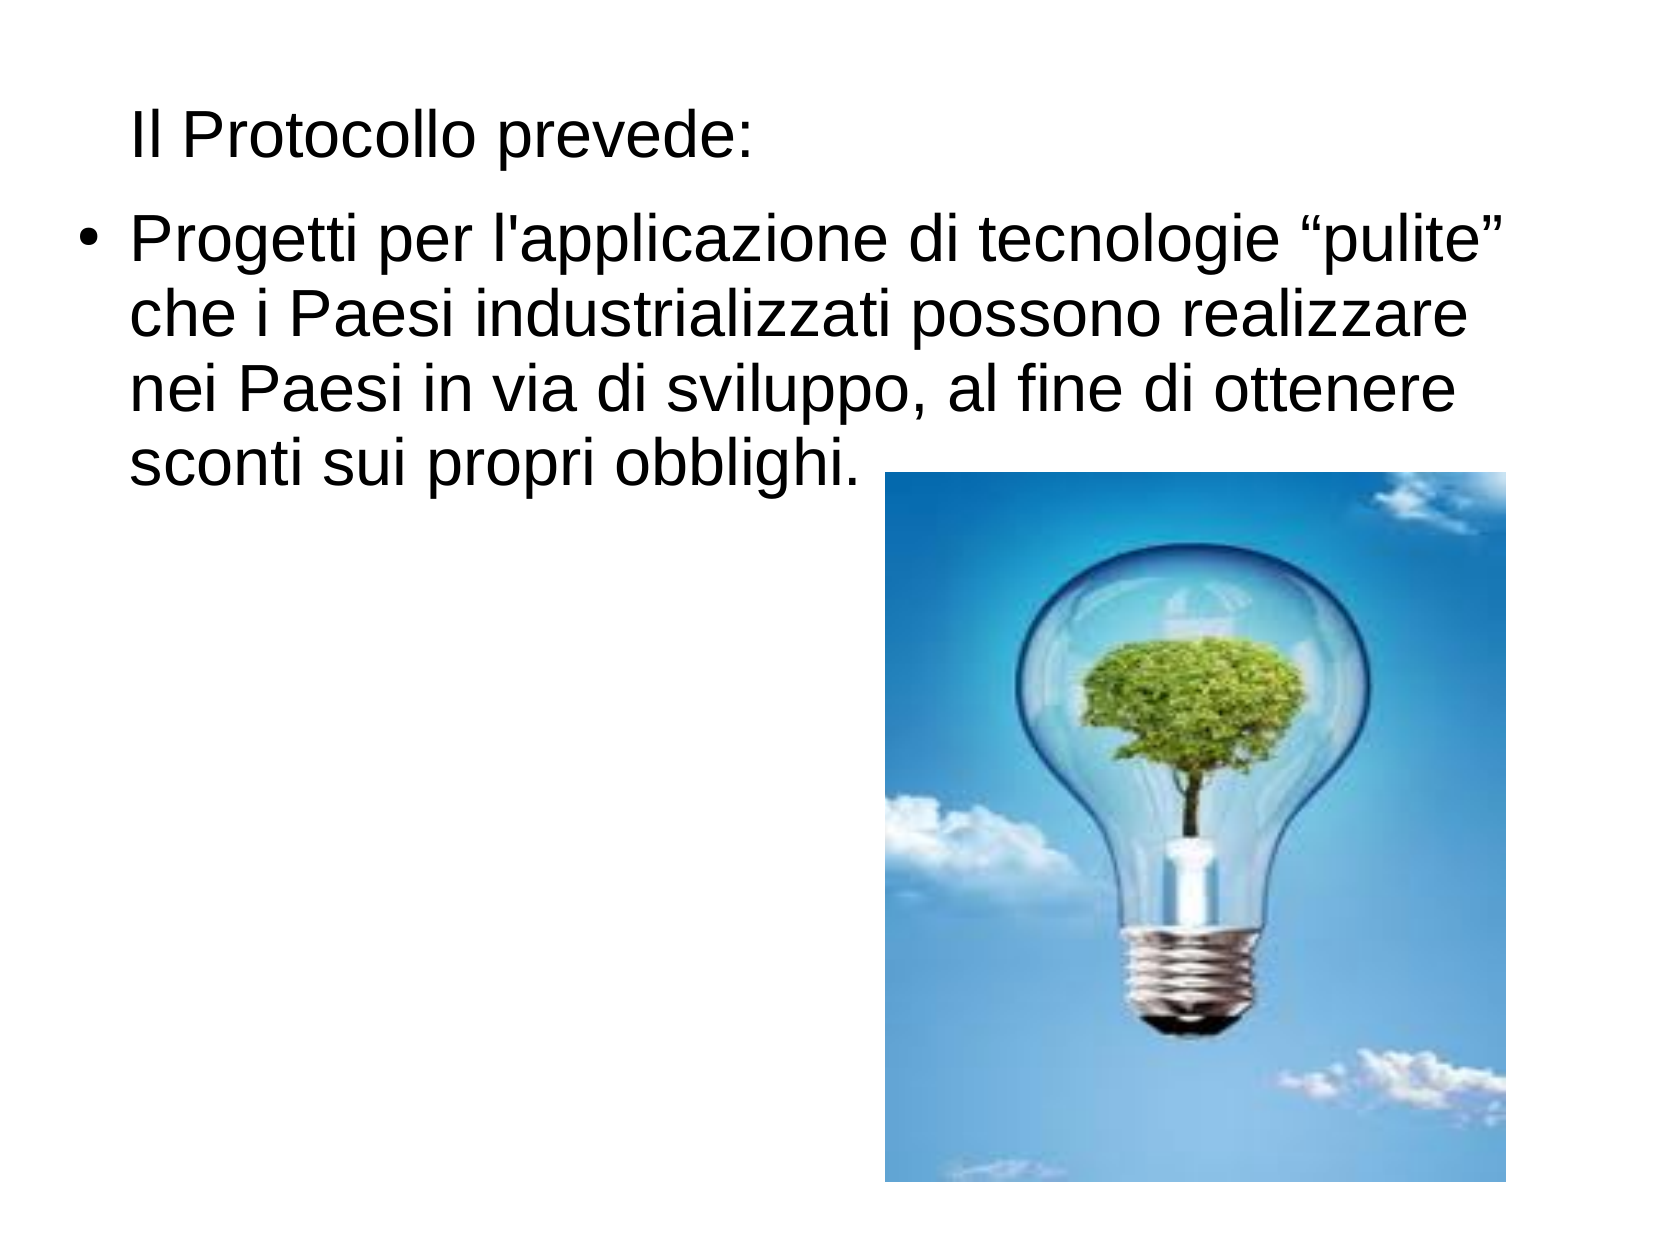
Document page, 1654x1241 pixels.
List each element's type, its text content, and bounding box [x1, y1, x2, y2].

picture [885, 472, 1506, 1182]
list Il Protocollo prevede: Progetti per l'applicazione di tecnologie “pulite” che i Paesi industrializzati possono realizzare nei Paesi in via di sviluppo, al fine di ottenere sconti sui propri obblighi. [59, 96, 1548, 916]
